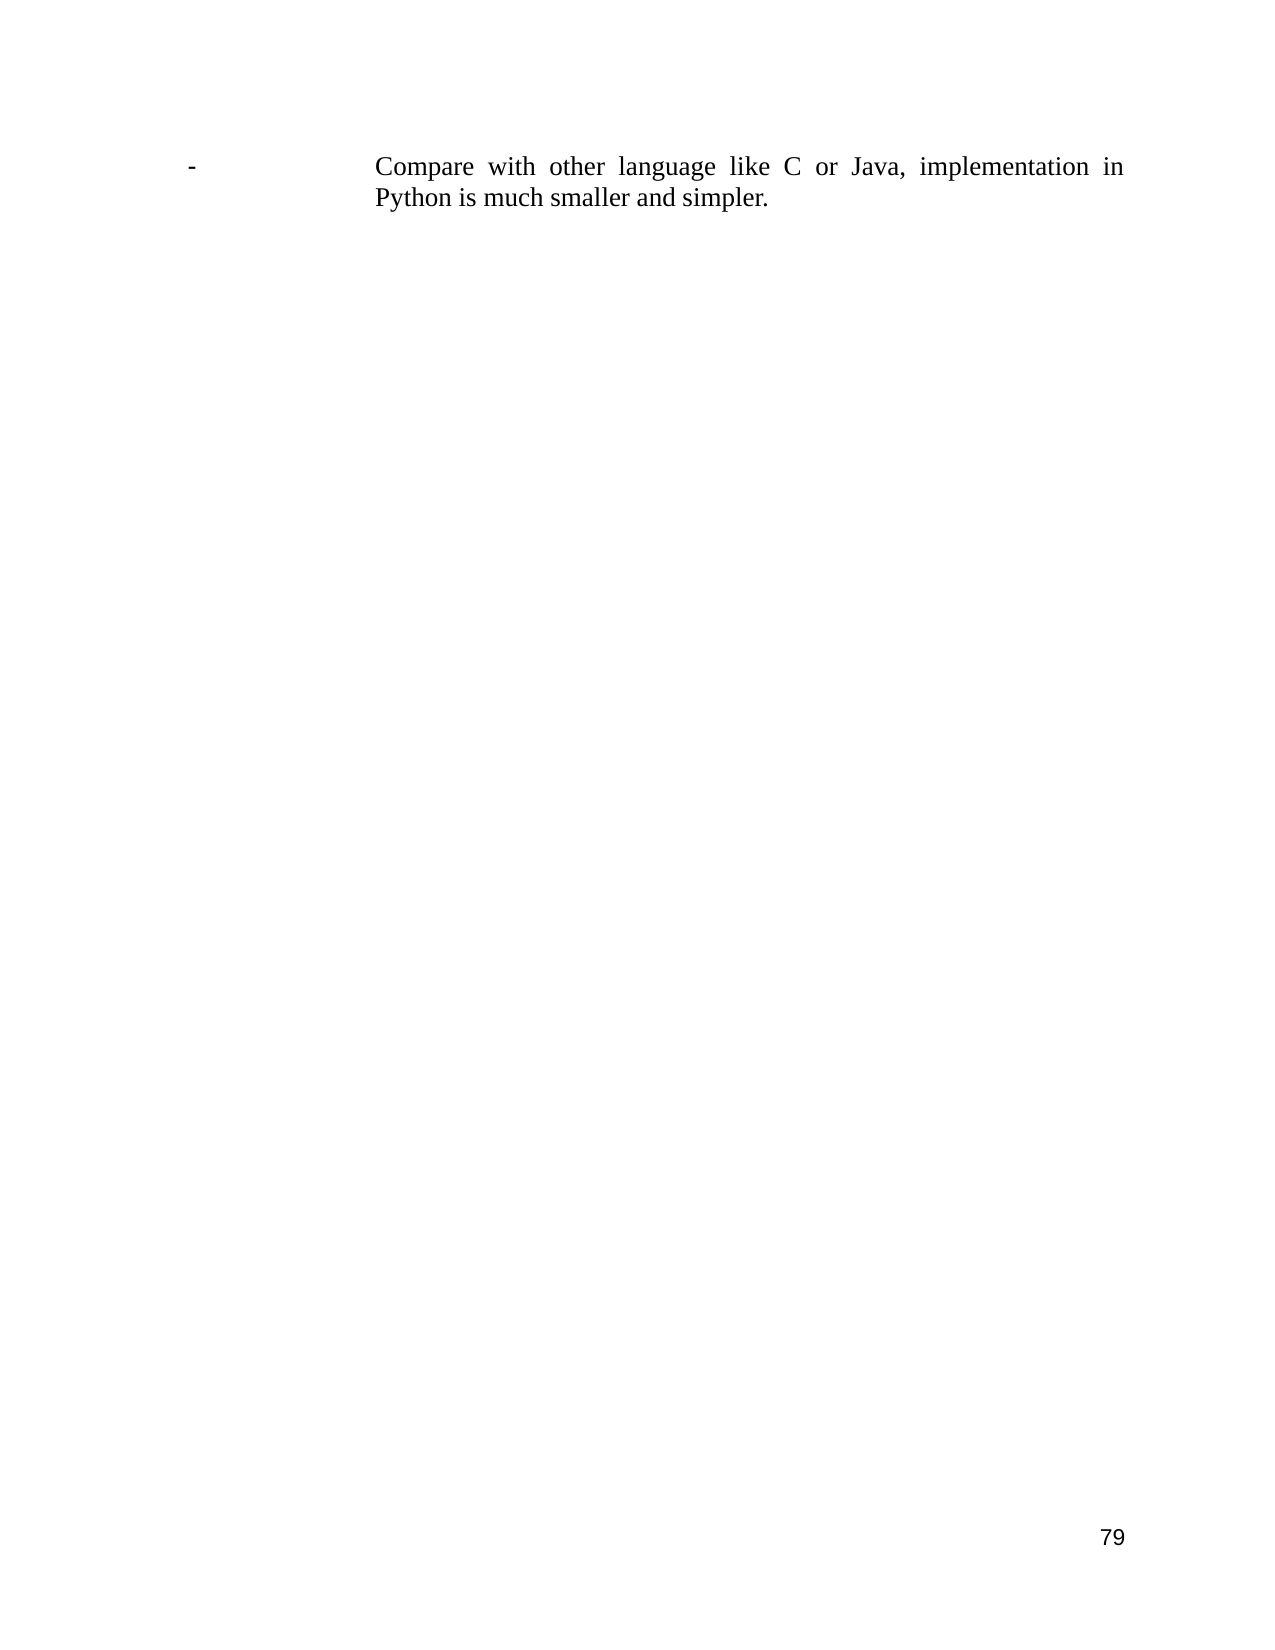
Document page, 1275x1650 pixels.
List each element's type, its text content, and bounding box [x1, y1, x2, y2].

list Compare with other language like C or Java, implementation in Python is much smaller and simpler. [187, 150, 1125, 212]
